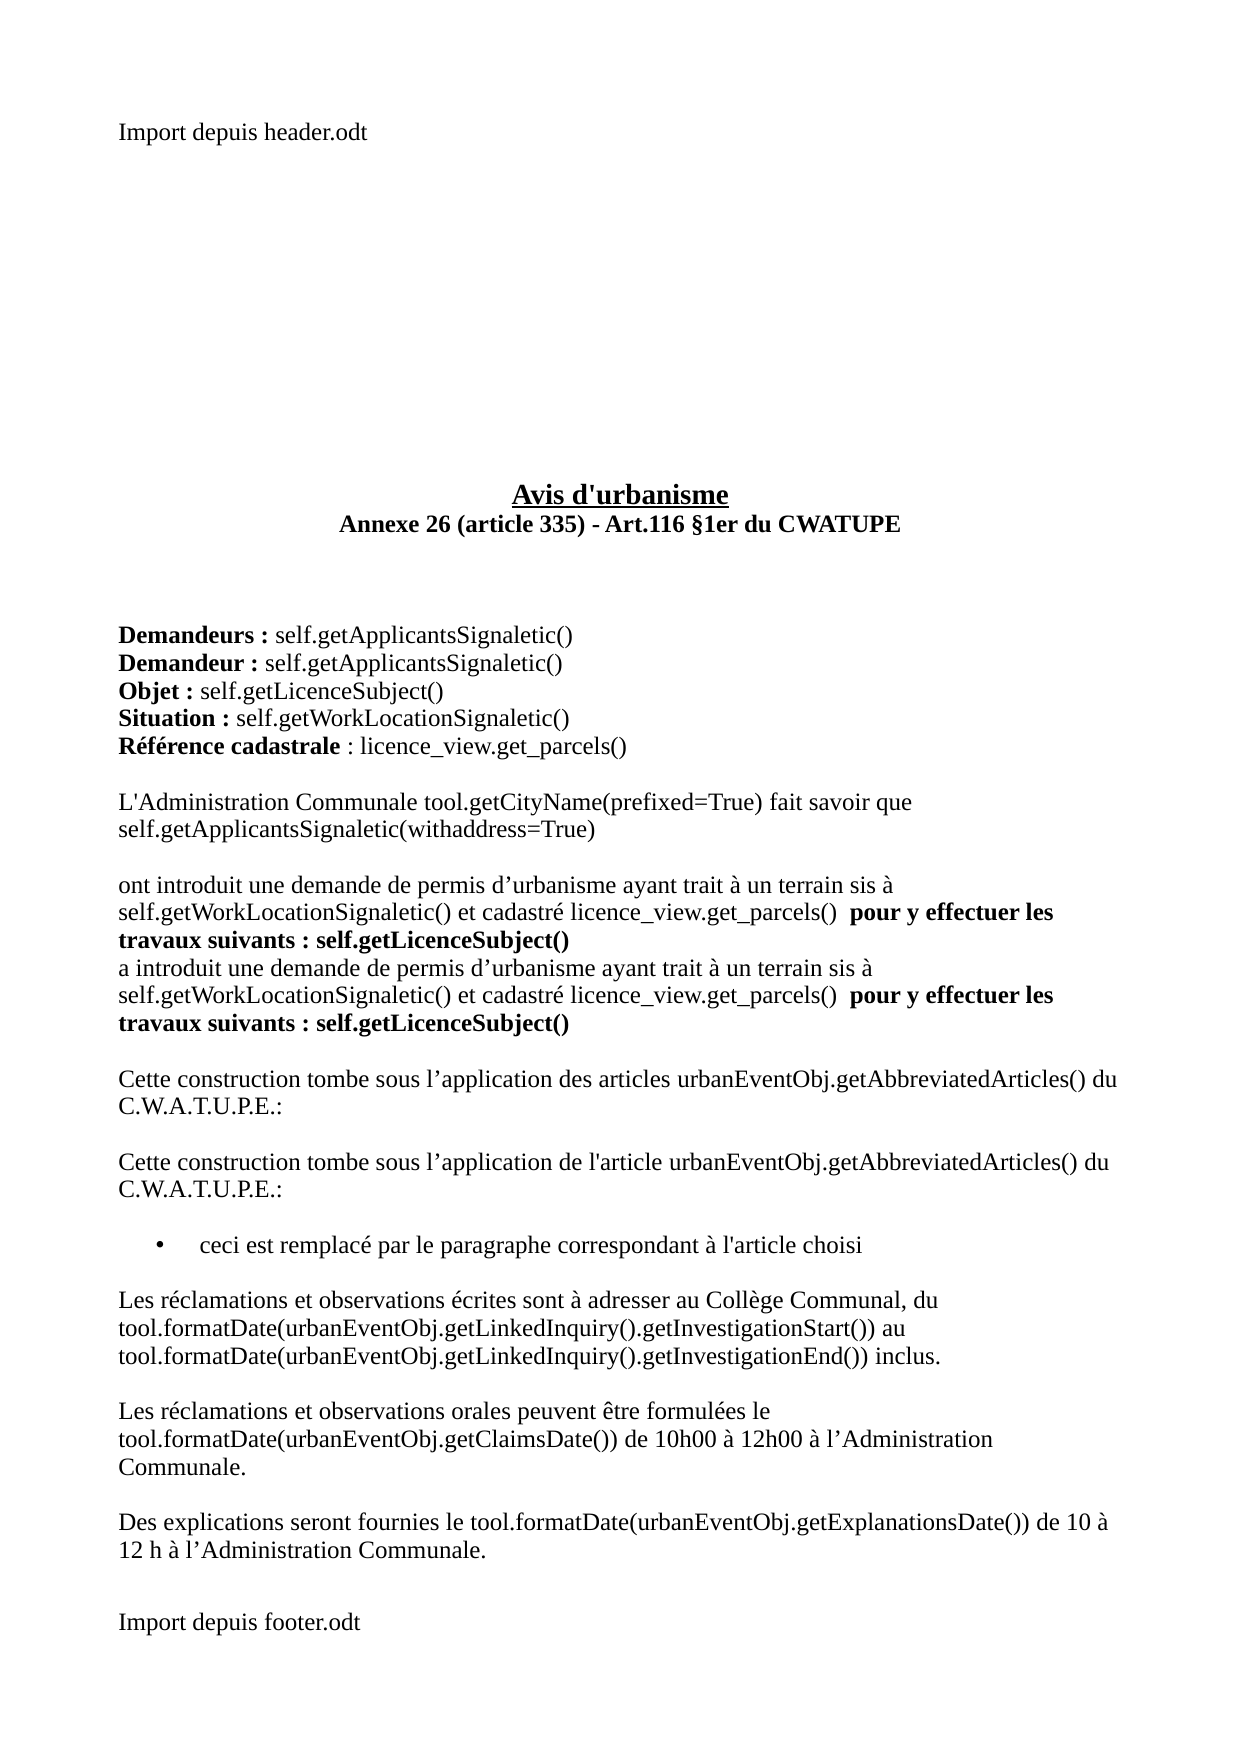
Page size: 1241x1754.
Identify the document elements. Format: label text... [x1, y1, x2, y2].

text Demandeurs : self.getApplicantsSignaletic() [118, 621, 1122, 649]
text Cette construction tombe sous l’application des articles urbanEventObj.getAbbreviatedArticles() du C.W.A.T.U.P.E.: [118, 1037, 1122, 1120]
title Annexe 26 (article 335) - Art.116 §1er du CWATUPE [118, 511, 1122, 538]
text Objet : self.getLicenceSubject() [118, 677, 1122, 704]
text ont introduit une demande de permis d’urbanisme ayant trait à un terrain sis à self.getWorkLocationSignaletic() et cadastré licence_view.get_parcels() pour y effectuer les travaux suivants : self.getLicenceSubject() [118, 871, 1122, 954]
text L'Administration Communale tool.getCityName(prefixed=True) fait savoir que self.getApplicantsSignaletic(withaddress=True) [118, 788, 1122, 843]
list ceci est remplacé par le paragraphe correspondant à l'article choisi [156, 1231, 1122, 1259]
text Situation : self.getWorkLocationSignaletic() [118, 704, 1122, 732]
text Les réclamations et observations orales peuvent être formulées le tool.formatDate(urbanEventObj.getClaimsDate()) de 10h00 à 12h00 à l’Administration Communale. Des explications seront fournies le tool.formatDate(urbanEventObj.getExplanationsDate()) de 10 à 12 h à l’Administration Communale. [118, 1397, 1122, 1563]
text Cette construction tombe sous l’application de l'article urbanEventObj.getAbbreviatedArticles() du C.W.A.T.U.P.E.: [118, 1120, 1122, 1203]
text Import depuis header.odt [118, 118, 539, 146]
text a introduit une demande de permis d’urbanisme ayant trait à un terrain sis à self.getWorkLocationSignaletic() et cadastré licence_view.get_parcels() pour y effectuer les travaux suivants : self.getLicenceSubject() [118, 954, 1122, 1037]
text Les réclamations et observations écrites sont à adresser au Collège Communal, du tool.formatDate(urbanEventObj.getLinkedInquiry().getInvestigationStart()) au tool.formatDate(urbanEventObj.getLinkedInquiry().getInvestigationEnd()) inclus. [118, 1286, 1122, 1369]
title Avis d'urbanisme [118, 478, 1122, 511]
text Référence cadastrale : licence_view.get_parcels() [118, 732, 1122, 760]
text Demandeur : self.getApplicantsSignaletic() [118, 649, 1122, 677]
